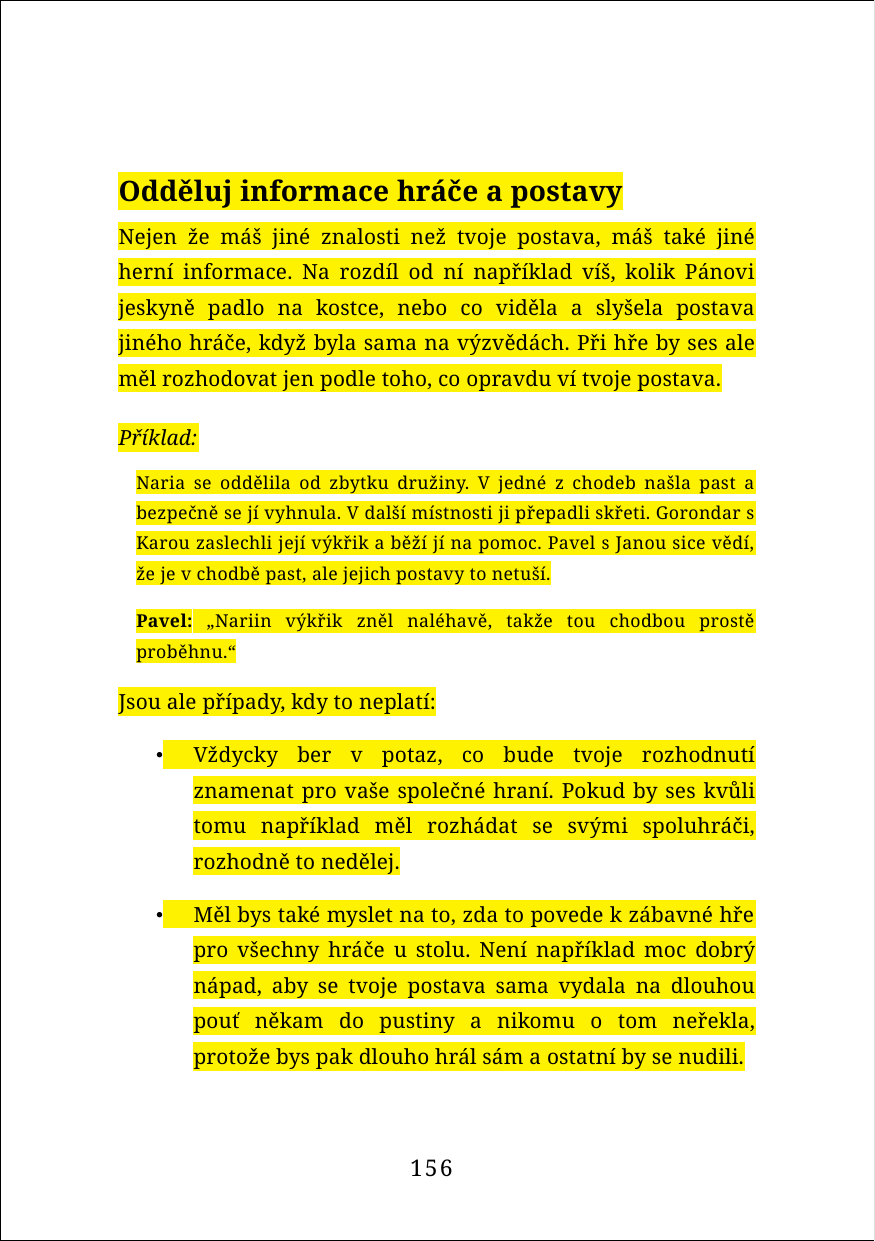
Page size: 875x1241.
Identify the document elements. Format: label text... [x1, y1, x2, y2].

list Vždycky ber v potaz, co bude tvoje rozhodnutí znamenat pro vaše společné hraní. Pokud by ses kvůli tomu například měl rozhádat se svými spoluhráči, rozhodně to nedělej. [156, 740, 756, 875]
text Pavel: „Nariin výkřik zněl naléhavě, takže tou chodbou prostě proběhnu.“ [136, 609, 756, 663]
text Jsou ale případy, kdy to neplatí: [118, 687, 756, 716]
text Naria se oddělila od zbytku družiny. V jedné z chodeb našla past a bezpečně se jí vyhnula. V další místnosti ji přepadli skřeti. Gorondar s Karou zaslechli její výkřik a běží jí na pomoc. Pavel s Janou sice vědí, že je v chodbě past, ale jejich postavy to netuší. [136, 470, 756, 585]
text Nejen že máš jiné znalosti než tvoje postava, máš také jiné herní informace. Na rozdíl od ní například víš, kolik Pánovi jeskyně padlo na kostce, nebo co viděla a slyšela postava jiného hráče, když byla sama na výzvědách. Při hře by ses ale měl rozhodovat jen podle toho, co opravdu ví tvoje postava. [118, 222, 756, 392]
subtitle Odděluj informace hráče a postavy [118, 172, 756, 210]
list Měl bys také myslet na to, zda to povede k zábavné hře pro všechny hráče u stolu. Není například moc dobrý nápad, aby se tvoje postava sama vydala na dlouhou pouť někam do pustiny a nikomu o tom neřekla, protože bys pak dlouho hrál sám a ostatní by se nudili. [156, 900, 756, 1071]
text Příklad: [118, 423, 756, 452]
